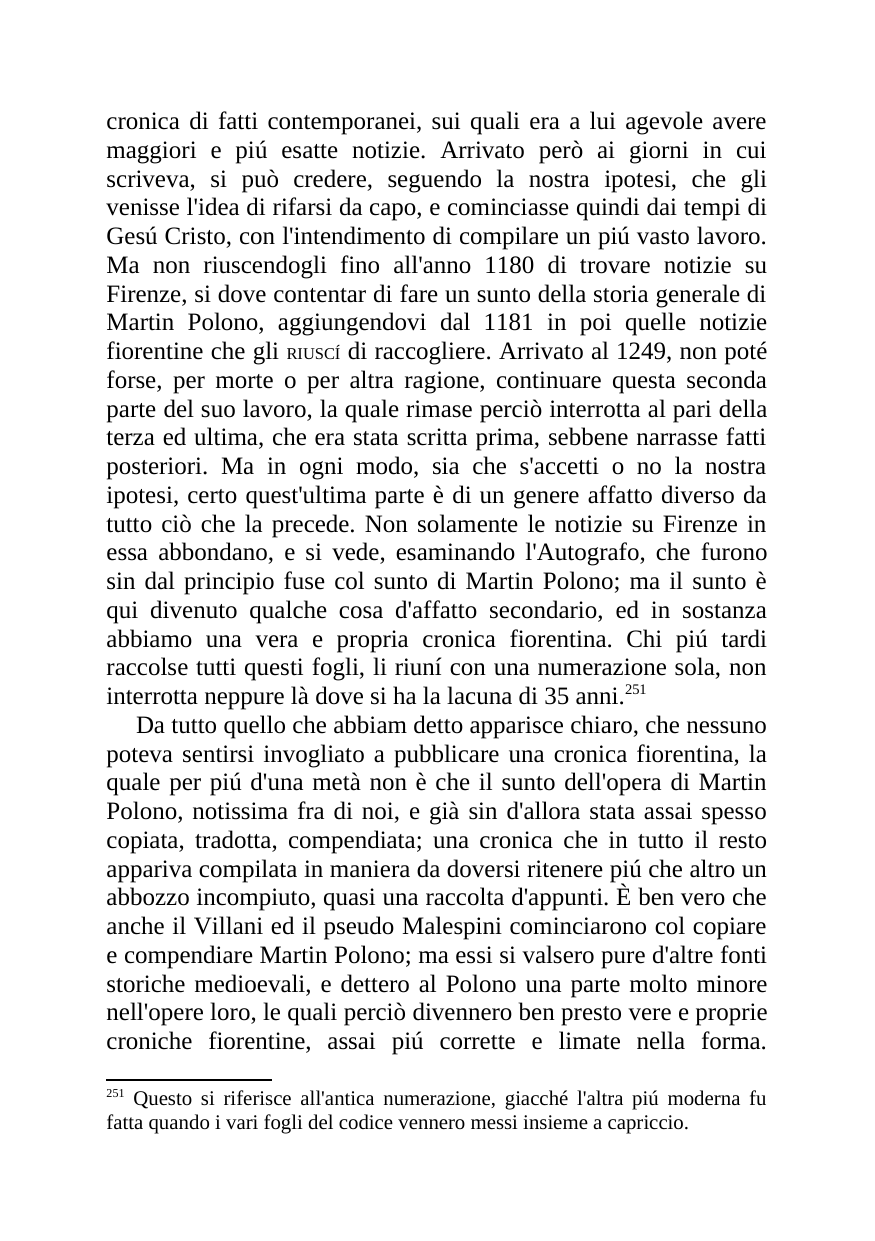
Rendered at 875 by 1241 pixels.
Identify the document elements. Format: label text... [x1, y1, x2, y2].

text Da tutto quello che abbiam detto apparisce chiaro, che nessuno poteva sentirsi invogliato a pubblicare una cronica fiorentina, la quale per piú d'una metà non è che il sunto dell'opera di Martin Polono, notissima fra di noi, e già sin d'allora stata assai spesso copiata, tradotta, compendiata; una cronica che in tutto il resto appariva compilata in maniera da doversi ritenere piú che altro un abbozzo incompiuto, quasi una raccolta d'appunti. È ben vero che anche il Villani ed il pseudo Malespini cominciarono col copiare e compendiare Martin Polono; ma essi si valsero pure d'altre fonti storiche medioevali, e dettero al Polono una parte molto minore nell'opere loro, le quali perciò divennero ben presto vere e proprie croniche fiorentine, assai piú corrette e limate nella forma. [106, 710, 768, 1055]
text Questo si riferisce all'antica numerazione, giacché l'altra piú moderna fu fatta quando i vari fogli del codice vennero messi insieme a capriccio. [106, 1086, 768, 1134]
text cronica di fatti contemporanei, sui quali era a lui agevole avere maggiori e piú esatte notizie. Arrivato però ai giorni in cui scriveva, si può credere, seguendo la nostra ipotesi, che gli venisse l'idea di rifarsi da capo, e cominciasse quindi dai tempi di Gesú Cristo, con l'intendimento di compilare un piú vasto lavoro. Ma non riuscendogli fino all'anno 1180 di trovare notizie su Firenze, si dove contentar di fare un sunto della storia generale di Martin Polono, aggiungendovi dal 1181 in poi quelle notizie fiorentine che gli riuscí di raccogliere. Arrivato al 1249, non poté forse, per morte o per altra ragione, continuare questa seconda parte del suo lavoro, la quale rimase perciò interrotta al pari della terza ed ultima, che era stata scritta prima, sebbene narrasse fatti posteriori. Ma in ogni modo, sia che s'accetti o no la nostra ipotesi, certo quest'ultima parte è di un genere affatto diverso da tutto ciò che la precede. Non solamente le notizie su Firenze in essa abbondano, e si vede, esaminando l'Autografo, che furono sin dal principio fuse col sunto di Martin Polono; ma il sunto è qui divenuto qualche cosa d'affatto secondario, ed in sostanza abbiamo una vera e propria cronica fiorentina. Chi piú tardi raccolse tutti questi fogli, li riuní con una numerazione sola, non interrotta neppure là dove si ha la lacuna di 35 anni. [106, 106, 768, 710]
